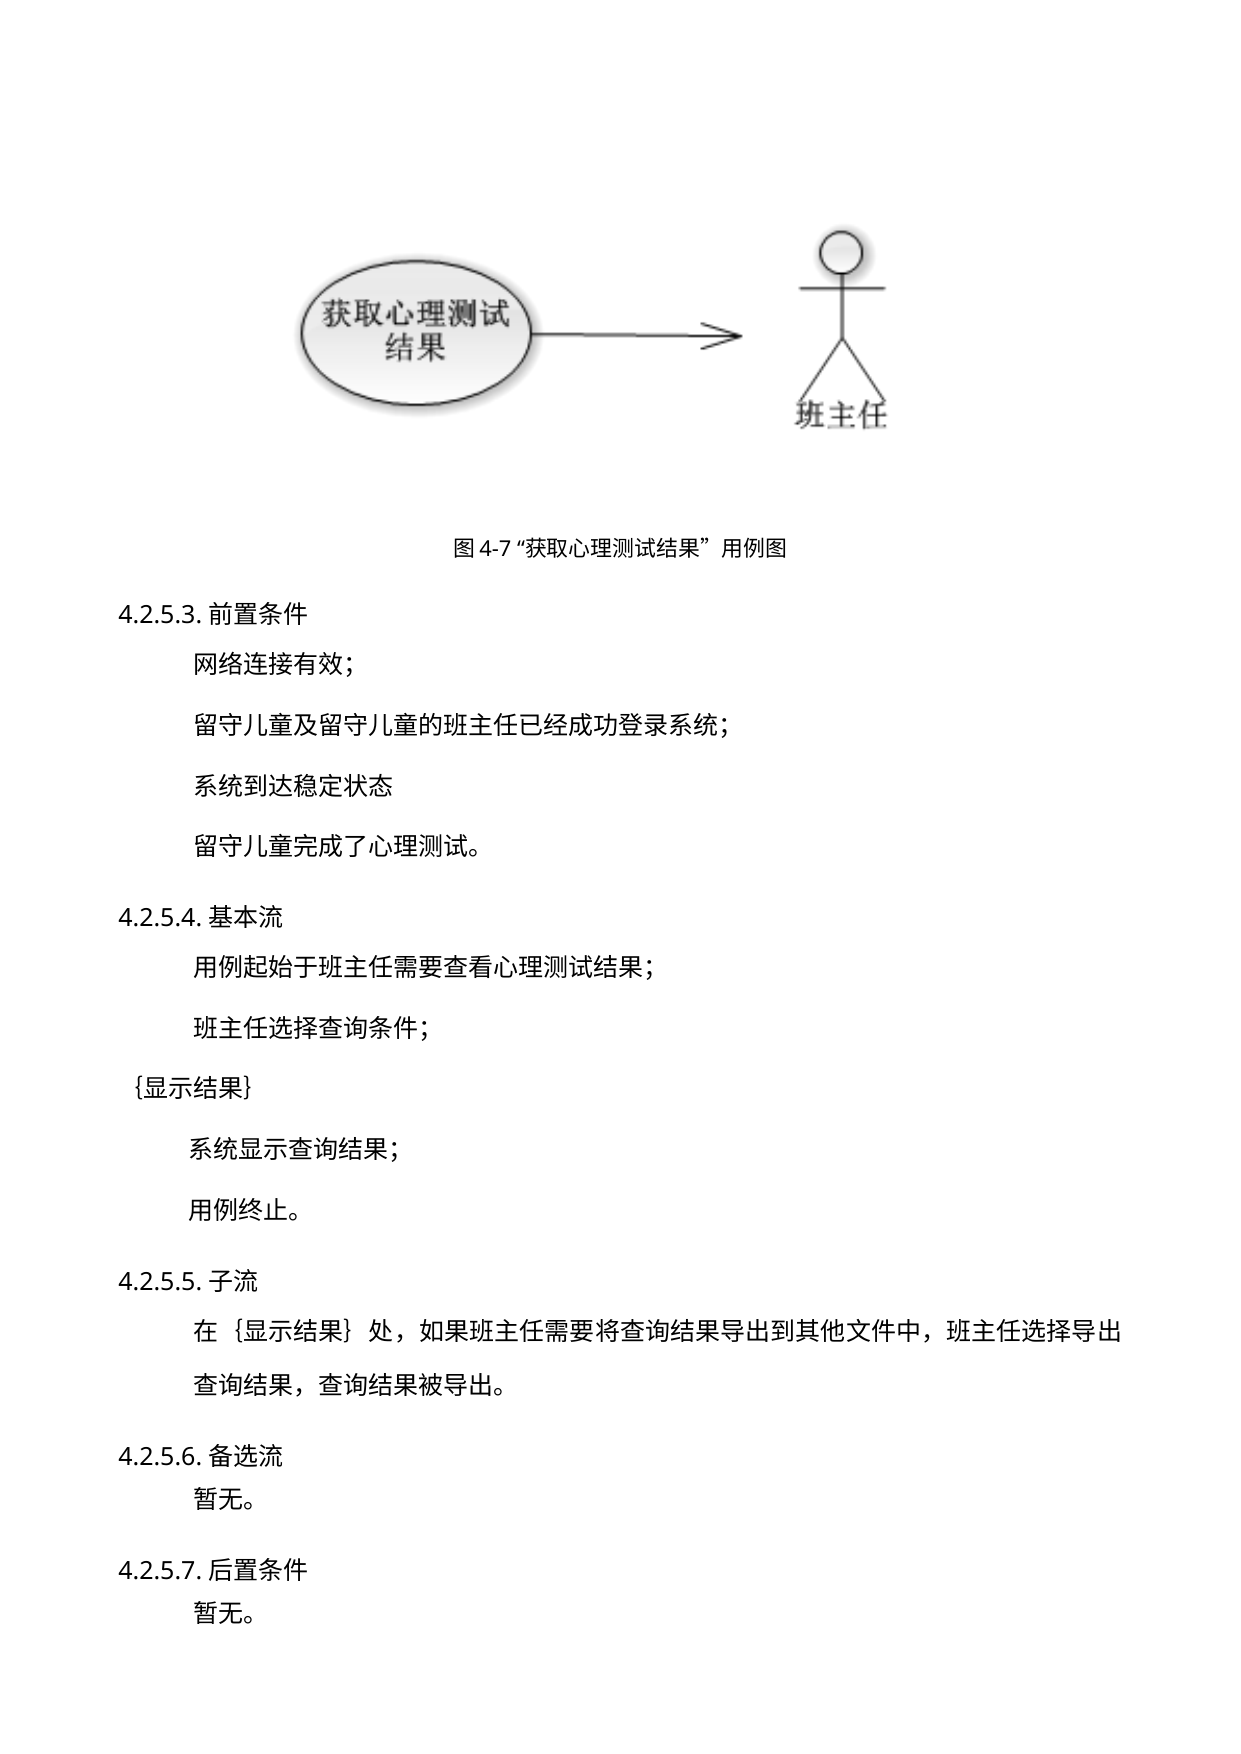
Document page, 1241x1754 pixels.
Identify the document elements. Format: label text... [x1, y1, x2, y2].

list 系统到达稳定状态 [156, 766, 1122, 802]
list 网络连接有效； [156, 644, 1122, 681]
list 暂无。 [156, 1594, 1122, 1630]
list 班主任选择查询条件； [156, 1008, 1122, 1044]
text ｛显示结果｝ [118, 1069, 1122, 1105]
list 留守儿童及留守儿童的班主任已经成功登录系统； [156, 705, 1122, 741]
subtitle 后置条件 [118, 1550, 1122, 1586]
list 在｛显示结果｝处，如果班主任需要将查询结果导出到其他文件中，班主任选择导出查询结果，查询结果被导出。 [156, 1311, 1122, 1402]
list 留守儿童完成了心理测试。 [156, 827, 1122, 863]
text 系统显示查询结果； [118, 1130, 1122, 1166]
text 用例终止。 [118, 1191, 1122, 1227]
subtitle 子流 [118, 1261, 1122, 1297]
text 图4-7 “获取心理测试结果”用例图 [118, 531, 1122, 562]
picture [270, 200, 976, 471]
subtitle 基本流 [118, 897, 1122, 934]
list 用例起始于班主任需要查看心理测试结果； [156, 947, 1122, 983]
subtitle 备选流 [118, 1436, 1122, 1472]
list 暂无。 [156, 1479, 1122, 1516]
subtitle 前置条件 [118, 594, 1122, 631]
